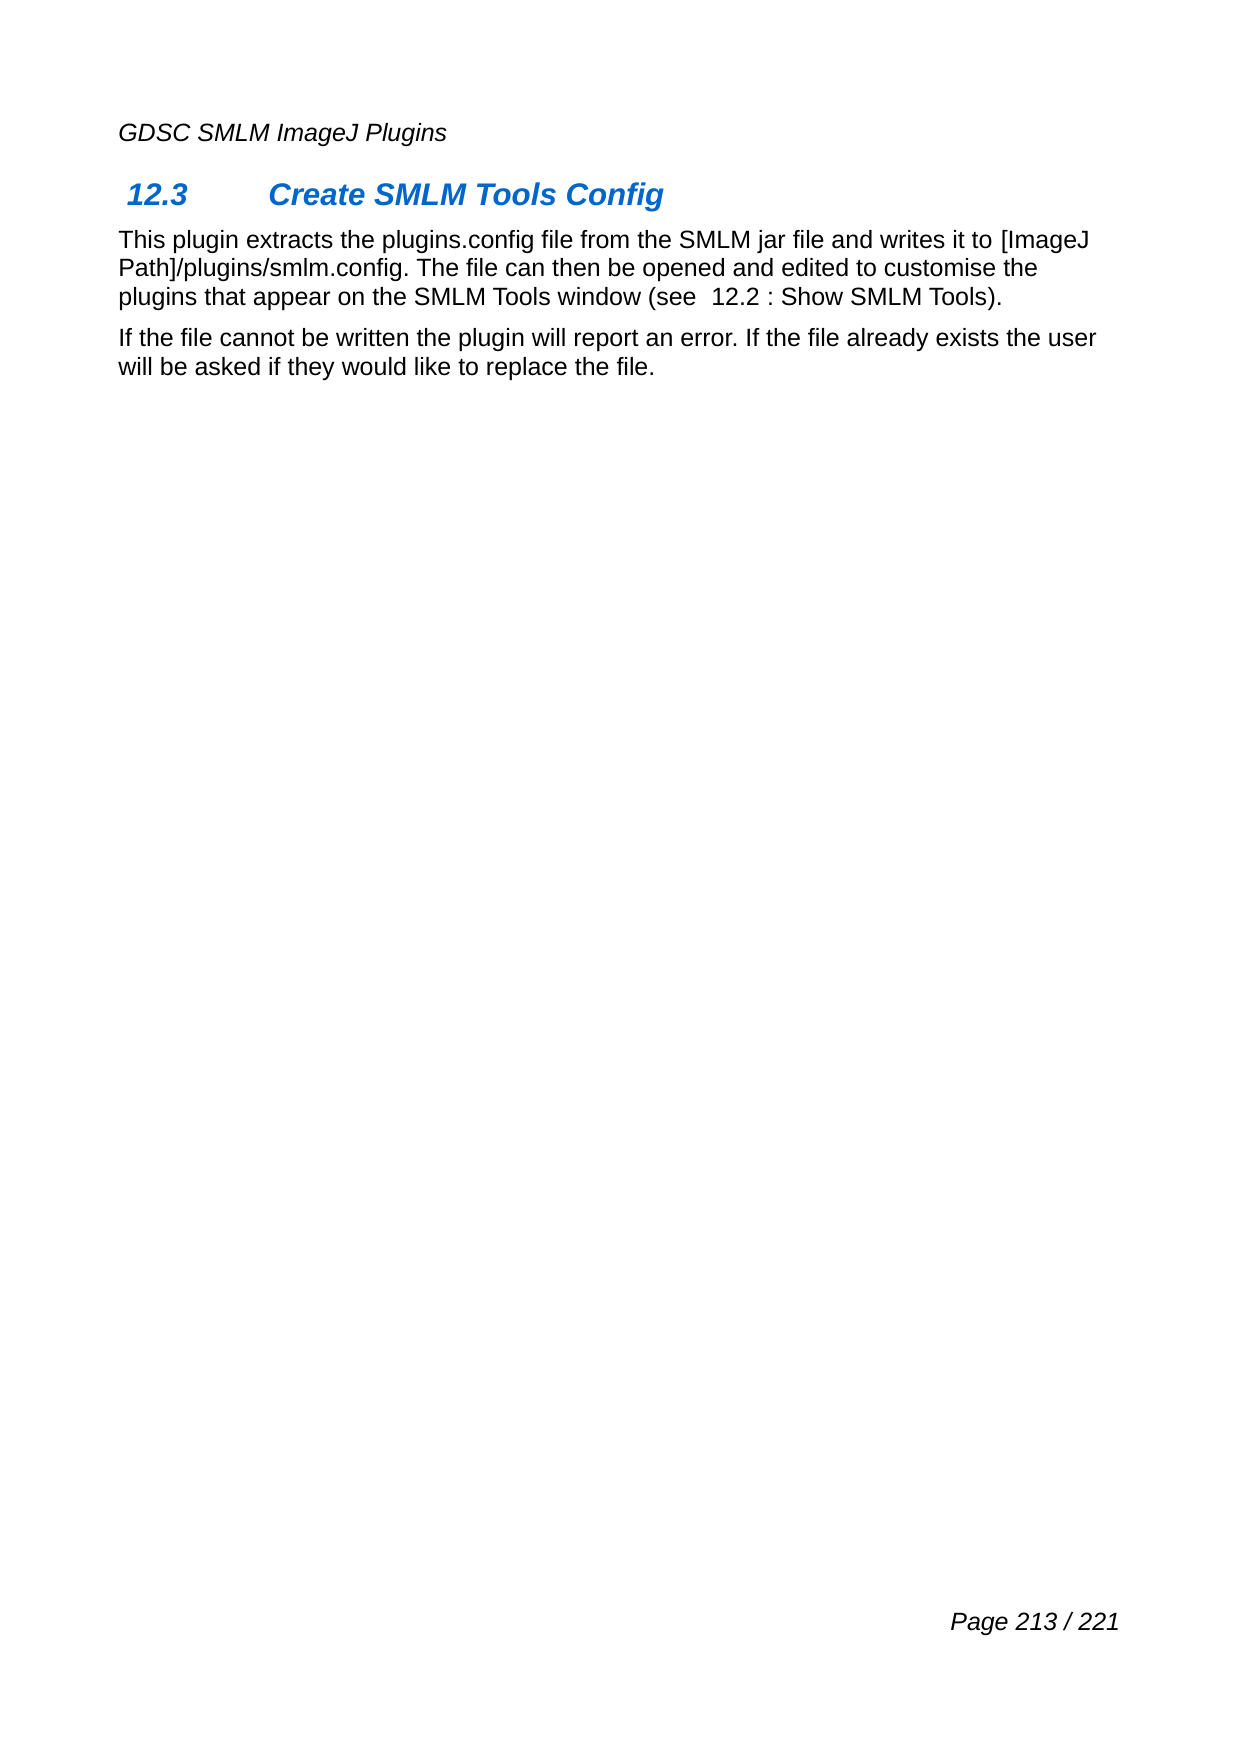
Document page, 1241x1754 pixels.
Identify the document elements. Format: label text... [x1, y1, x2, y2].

text This plugin extracts the plugins.config file from the SMLM jar file and writes it to [ImageJ Path]/plugins/smlm.config. The file can then be opened and edited to customise the plugins that appear on the SMLM Tools window (see 12.2: Show SMLM Tools). [118, 225, 1122, 311]
subtitle Create SMLM Tools Config [118, 176, 1122, 212]
text If the file cannot be written the plugin will report an error. If the file already exists the user will be asked if they would like to replace the file. [118, 323, 1122, 381]
